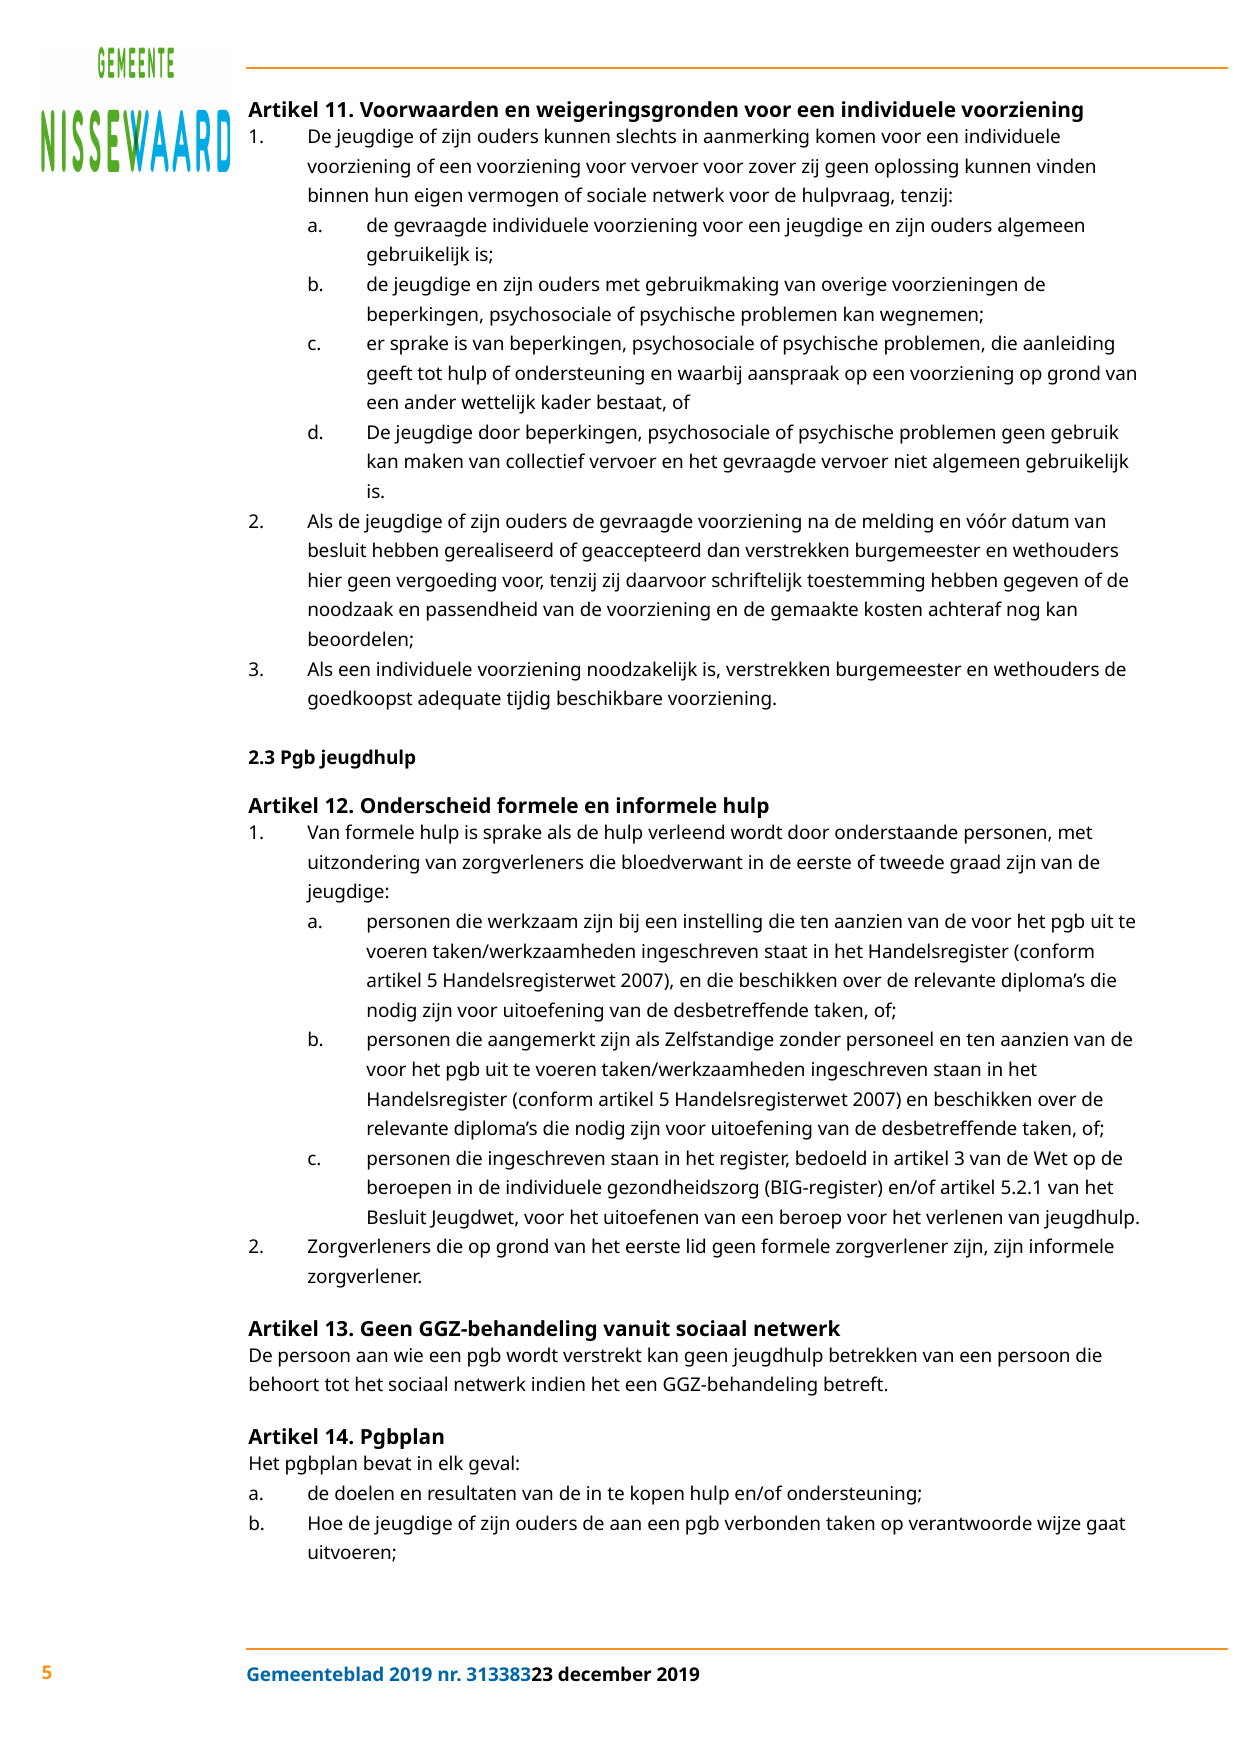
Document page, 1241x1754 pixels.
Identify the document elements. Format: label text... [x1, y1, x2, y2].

text Artikel 13. Geen GGZ-behandeling vanuit sociaal netwerk [248, 1314, 1152, 1342]
list de gevraagde individuele voorziening voor een jeugdige en zijn ouders algemeen gebruikelijk is; [307, 212, 1152, 267]
picture [201, 122, 206, 138]
text 2.3 Pgb jeugdhulp [248, 744, 1152, 770]
list Als een individuele voorziening noodzakelijk is, verstrekken burgemeester en wethouders de goedkoopst adequate tijdig beschikbare voorziening. [248, 656, 1152, 711]
list de jeugdige en zijn ouders met gebruikmaking van overige voorzieningen de beperkingen, psychosociale of psychische problemen kan wegnemen; [307, 271, 1152, 326]
list Zorgverleners die op grond van het eerste lid geen formele zorgverlener zijn, zijn informele zorgverlener. [248, 1234, 1152, 1289]
picture [154, 157, 165, 172]
picture [222, 122, 227, 160]
picture [41, 47, 231, 172]
text Artikel 14. Pgbplan [248, 1422, 1152, 1451]
text De persoon aan wie een pgb wordt verstrekt kan geen jeugdhulp betrekken van een persoon die behoort tot het sociaal netwerk indien het een GGZ-behandeling betreft. [248, 1342, 1152, 1397]
list personen die aangemerkt zijn als Zelfstandige zonder personeel en ten aanzien van de voor het pgb uit te voeren taken/werkzaamheden ingeschreven staan in het Handelsregister (conform artikel 5 Handelsregisterwet 2007) en beschikken over de relevante diploma’s die nodig zijn voor uitoefening van de desbetreffende taken, of; [307, 1027, 1152, 1141]
text Artikel 12. Onderscheid formele en informele hulp [248, 791, 1152, 819]
list personen die ingeschreven staan in het register, bedoeld in artikel 3 van de Wet op de beroepen in de individuele gezondheidszorg (BIG-register) en/of artikel 5.2.1 van het Besluit Jeugdwet, voor het uitoefenen van een beroep voor het verlenen van jeugdhulp. [307, 1145, 1152, 1230]
list Als de jeugdige of zijn ouders de gevraagde voorziening na de melding en vóór datum van besluit hebben gerealiseerd of geaccepteerd dan verstrekken burgemeester en wethouders hier geen vergoeding voor, tenzij zij daarvoor schriftelijk toestemming hebben gegeven of de noodzaak en passendheid van de voorziening en de gemaakte kosten achteraf nog kan beoordelen; [248, 508, 1152, 652]
list de doelen en resultaten van de in te kopen hulp en/of ondersteuning; [248, 1480, 1152, 1506]
list er sprake is van beperkingen, psychosociale of psychische problemen, die aanleiding geeft tot hulp of ondersteuning en waarbij aanspraak op een voorziening op grond van een ander wettelijk kader bestaat, of [307, 330, 1152, 415]
list De jeugdige door beperkingen, psychosociale of psychische problemen geen gebruik kan maken van collectief vervoer en het gevraagde vervoer niet algemeen gebruikelijk is. [307, 419, 1152, 504]
list De jeugdige of zijn ouders kunnen slechts in aanmerking komen voor een individuele voorziening of een voorziening voor vervoer voor zover zij geen oplossing kunnen vinden binnen hun eigen vermogen of sociale netwerk voor de hulpvraag, tenzij: [248, 123, 1152, 208]
list Van formele hulp is sprake als de hulp verleend wordt door onderstaande personen, met uitzondering van zorgverleners die bloedverwant in de eerste of tweede graad zijn van de jeugdige: [248, 819, 1152, 904]
picture [200, 151, 206, 172]
list Hoe de jeugdige of zijn ouders de aan een pgb verbonden taken op verantwoorde wijze gaat uitvoeren; [248, 1510, 1152, 1565]
list personen die werkzaam zijn bij een instelling die ten aanzien van de voor het pgb uit te voeren taken/werkzaamheden ingeschreven staat in het Handelsregister (conform artikel 5 Handelsregisterwet 2007), en die beschikken over de relevante diploma’s die nodig zijn voor uitoefening van de desbetreffende taken, of; [307, 908, 1152, 1023]
text Artikel 11. Voorwaarden en weigeringsgronden voor een individuele voorziening [248, 95, 1152, 123]
text Het pgbplan bevat in elk geval: [248, 1451, 1152, 1476]
picture [176, 157, 187, 172]
